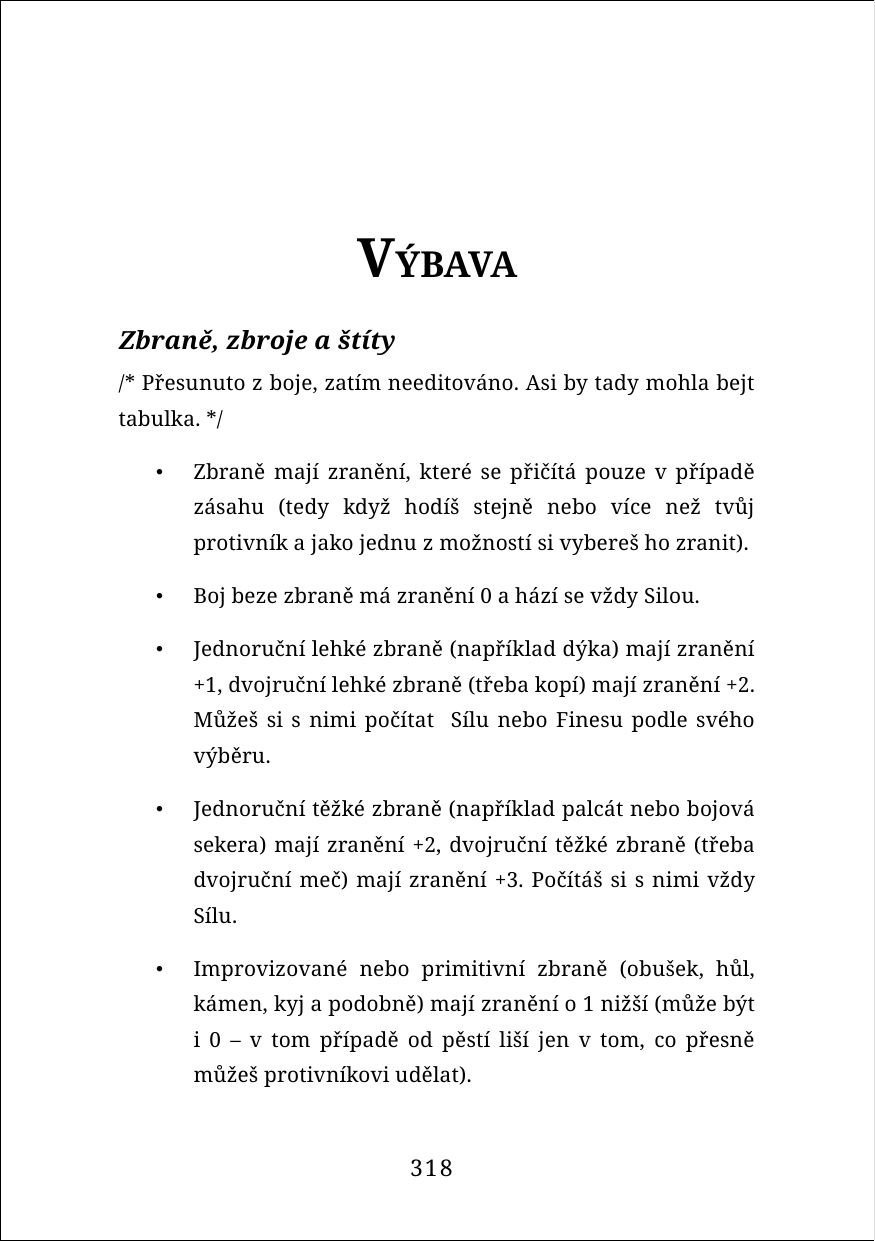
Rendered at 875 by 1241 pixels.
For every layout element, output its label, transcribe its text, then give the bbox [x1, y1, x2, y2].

text /* Přesunuto z boje, zatím needitováno. Asi by tady mohla bejt tabulka. */ [118, 368, 756, 432]
list Improvizované nebo primitivní zbraně (obušek, hůl, kámen, kyj a podobně) mají zranění o 1 nižší (může být i 0 – v tom případě od pěstí liší jen v tom, co přesně můžeš protivníkovi udělat). [156, 954, 756, 1089]
list Jednoruční lehké zbraně (například dýka) mají zranění +1, dvojruční lehké zbraně (třeba kopí) mají zranění +2. Můžeš si s nimi počítat Sílu nebo Finesu podle svého výběru. [156, 634, 756, 769]
list Jednoruční těžké zbraně (například palcát nebo bojová sekera) mají zranění +2, dvojruční těžké zbraně (třeba dvojruční meč) mají zranění +3. Počítáš si s nimi vždy Sílu. [156, 794, 756, 929]
subtitle Zbraně, zbroje a štíty [118, 322, 756, 356]
subtitle Výbava [118, 219, 756, 293]
list Boj beze zbraně má zranění 0 a hází se vždy Silou. [156, 581, 756, 609]
list Zbraně mají zranění, které se přičítá pouze v případě zásahu (tedy když hodíš stejně nebo více než tvůj protivník a jako jednu z možností si vybereš ho zranit). [156, 457, 756, 556]
